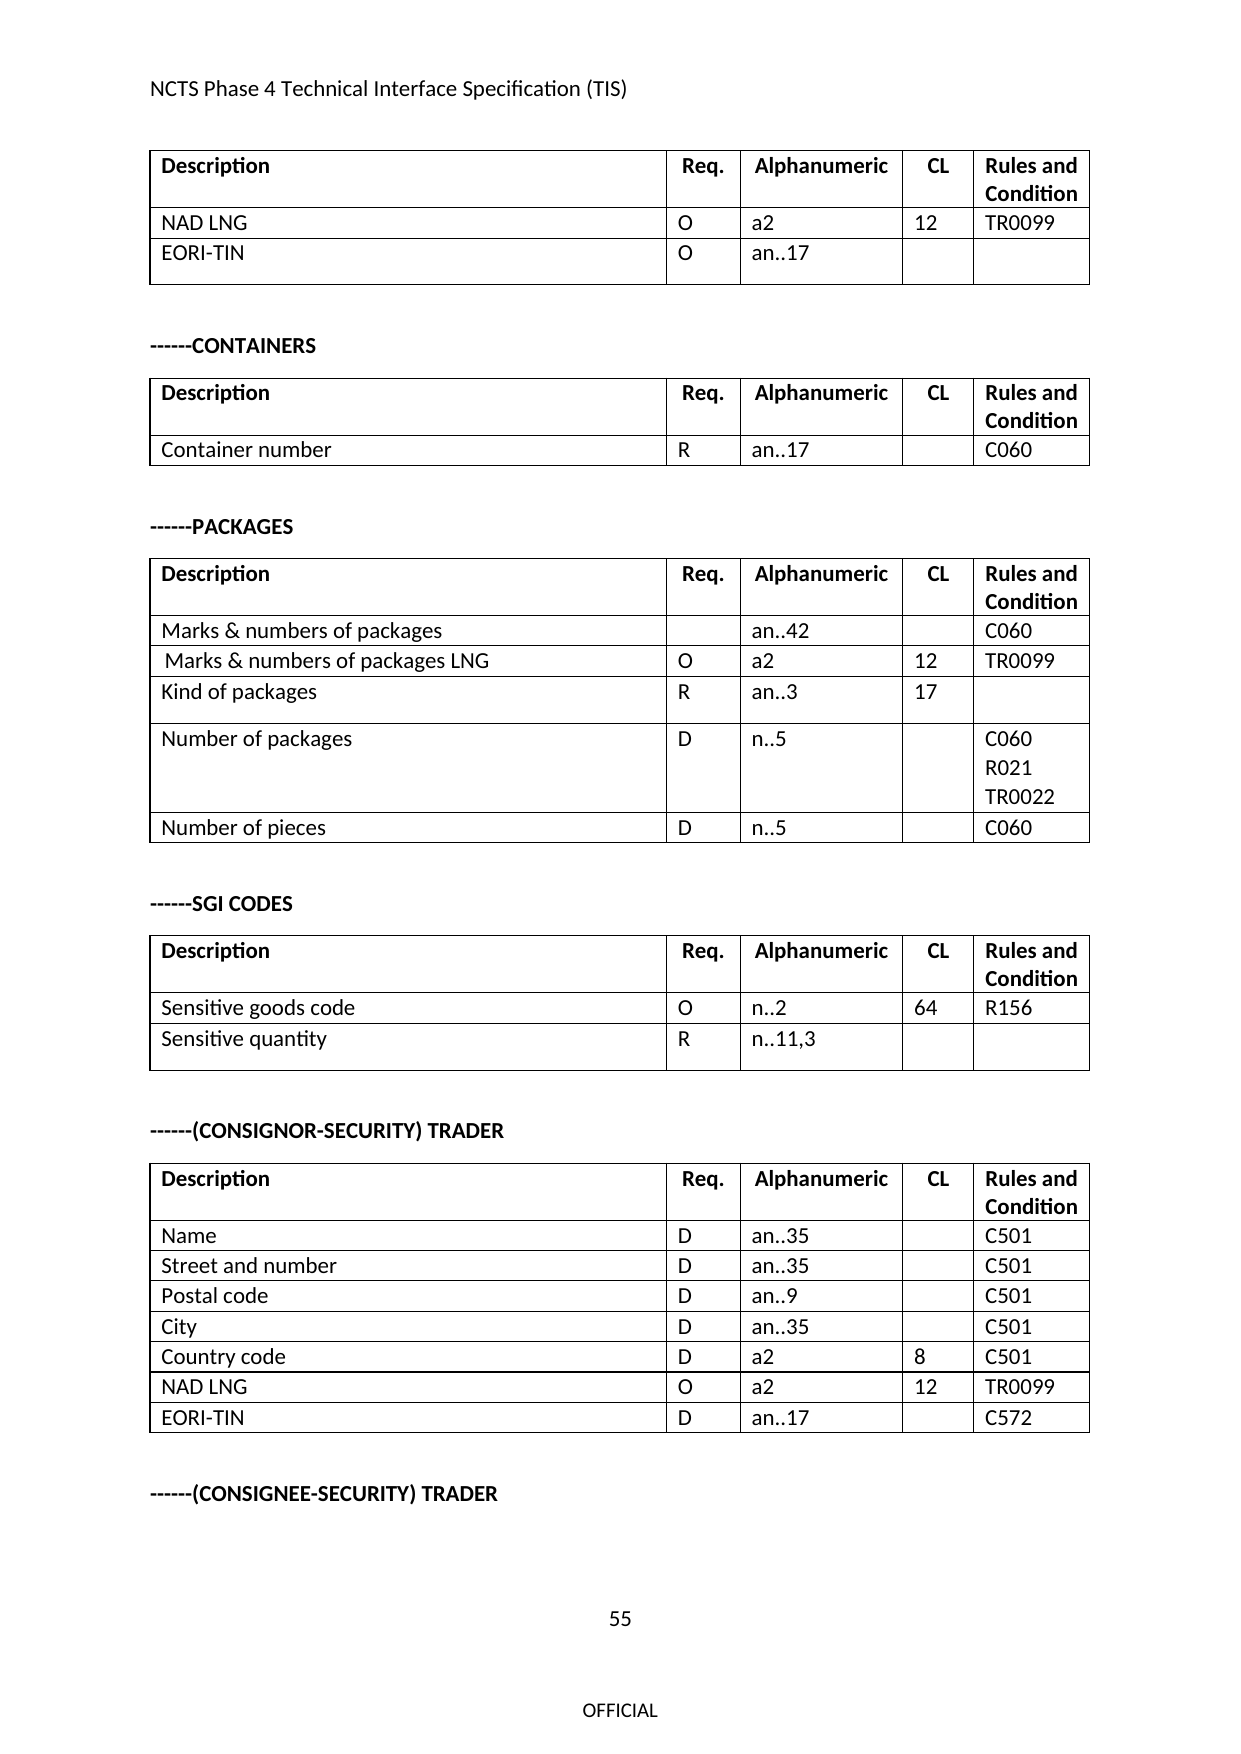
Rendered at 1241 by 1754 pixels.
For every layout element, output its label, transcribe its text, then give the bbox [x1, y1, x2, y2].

table_cell Marks & numbers of packages [151, 616, 666, 645]
table_cell Kind of packages [151, 677, 666, 723]
table_header Req. [667, 379, 740, 434]
table_header Req. [667, 151, 740, 207]
table_cell Number of packages [151, 724, 666, 812]
table_cell a2 [741, 646, 902, 676]
table_cell 8 [903, 1342, 973, 1371]
table_cell EORI-TIN [151, 239, 666, 284]
table_header Alphanumeric [741, 936, 902, 992]
table_cell R156 [974, 993, 1089, 1023]
table_cell a2 [741, 208, 902, 237]
table_cell [903, 813, 973, 842]
table_header Description [151, 936, 666, 992]
table_header Description [151, 1164, 666, 1220]
table_header CL [903, 379, 973, 434]
table_cell an..35 [741, 1251, 902, 1280]
table_cell Postal code [151, 1281, 666, 1311]
table_cell Sensitive goods code [151, 993, 666, 1023]
table_header Rules and Condition [974, 559, 1089, 615]
table_cell O [667, 646, 740, 676]
table_cell an..17 [741, 436, 902, 465]
table_cell 64 [903, 993, 973, 1023]
table_cell D [667, 1281, 740, 1311]
table_header Description [151, 559, 666, 615]
table_cell NAD LNG [151, 1373, 666, 1402]
table_cell O [667, 239, 740, 284]
table_header Alphanumeric [741, 151, 902, 207]
table_cell [903, 1221, 973, 1250]
text ------CONTAINERS [150, 331, 1090, 359]
table_cell [903, 1281, 973, 1311]
table_cell 12 [903, 1373, 973, 1402]
table_cell D [667, 1342, 740, 1371]
table_cell 12 [903, 208, 973, 237]
table_cell TR0099 [974, 1373, 1089, 1402]
table_cell O [667, 208, 740, 237]
table_header Req. [667, 559, 740, 615]
table_cell [903, 616, 973, 645]
table_cell [903, 1251, 973, 1280]
table_cell EORI-TIN [151, 1403, 666, 1432]
table_cell Sensitive quantity [151, 1024, 666, 1069]
table_cell TR0099 [974, 208, 1089, 237]
table_cell C501 [974, 1312, 1089, 1341]
table_header Alphanumeric [741, 1164, 902, 1220]
table_cell C501 [974, 1251, 1089, 1280]
table_cell an..17 [741, 239, 902, 284]
table_cell Country code [151, 1342, 666, 1371]
table_cell D [667, 1221, 740, 1250]
table_cell C501 [974, 1281, 1089, 1311]
table_cell [903, 1024, 973, 1069]
table_header CL [903, 936, 973, 992]
table_cell O [667, 993, 740, 1023]
table_cell R [667, 677, 740, 723]
table_cell n..11,3 [741, 1024, 902, 1069]
table_header CL [903, 151, 973, 207]
table_cell [974, 677, 1089, 723]
text ------(CONSIGNOR-SECURITY) TRADER [150, 1117, 1090, 1145]
table_header Description [151, 151, 666, 207]
text ------(CONSIGNEE-SECURITY) TRADER [150, 1479, 1090, 1507]
table_cell Container number [151, 436, 666, 465]
table_header Rules and Condition [974, 936, 1089, 992]
table_header Rules and Condition [974, 151, 1089, 207]
table_cell Number of pieces [151, 813, 666, 842]
table_cell C060 [974, 813, 1089, 842]
table_cell C501 [974, 1221, 1089, 1250]
table_cell [974, 1024, 1089, 1069]
table_cell Marks & numbers of packages LNG [151, 646, 666, 676]
table_cell C060 R021 TR0022 [974, 724, 1089, 812]
table_header CL [903, 559, 973, 615]
text ------SGI CODES [150, 889, 1090, 917]
table_cell [903, 436, 973, 465]
table_cell D [667, 1251, 740, 1280]
table_cell C060 [974, 436, 1089, 465]
table_header Req. [667, 1164, 740, 1220]
table_cell [974, 239, 1089, 284]
table_cell n..2 [741, 993, 902, 1023]
table_header Rules and Condition [974, 379, 1089, 434]
table_cell C501 [974, 1342, 1089, 1371]
table_header Alphanumeric [741, 559, 902, 615]
table_header Req. [667, 936, 740, 992]
table_cell Street and number [151, 1251, 666, 1280]
table_cell [903, 1403, 973, 1432]
table_cell D [667, 1312, 740, 1341]
table_header Description [151, 379, 666, 434]
table_cell a2 [741, 1373, 902, 1402]
table_cell n..5 [741, 724, 902, 812]
table_cell [903, 724, 973, 812]
table_cell C572 [974, 1403, 1089, 1432]
table_cell D [667, 813, 740, 842]
text ------PACKAGES [150, 512, 1090, 540]
table_header Rules and Condition [974, 1164, 1089, 1220]
table_cell Name [151, 1221, 666, 1250]
table_cell an..9 [741, 1281, 902, 1311]
table_cell an..17 [741, 1403, 902, 1432]
table_cell [667, 616, 740, 645]
table_cell a2 [741, 1342, 902, 1371]
table_cell City [151, 1312, 666, 1341]
table_cell n..5 [741, 813, 902, 842]
table_cell [903, 239, 973, 284]
table_header CL [903, 1164, 973, 1220]
table_cell an..42 [741, 616, 902, 645]
table_cell 17 [903, 677, 973, 723]
table_cell R [667, 436, 740, 465]
table_cell D [667, 724, 740, 812]
table_cell R [667, 1024, 740, 1069]
table_header Alphanumeric [741, 379, 902, 434]
table_cell [903, 1312, 973, 1341]
table_cell an..35 [741, 1312, 902, 1341]
table_cell TR0099 [974, 646, 1089, 676]
table_cell O [667, 1373, 740, 1402]
table_cell an..35 [741, 1221, 902, 1250]
table_cell NAD LNG [151, 208, 666, 237]
table_cell 12 [903, 646, 973, 676]
table_cell an..3 [741, 677, 902, 723]
table_cell C060 [974, 616, 1089, 645]
table_cell D [667, 1403, 740, 1432]
